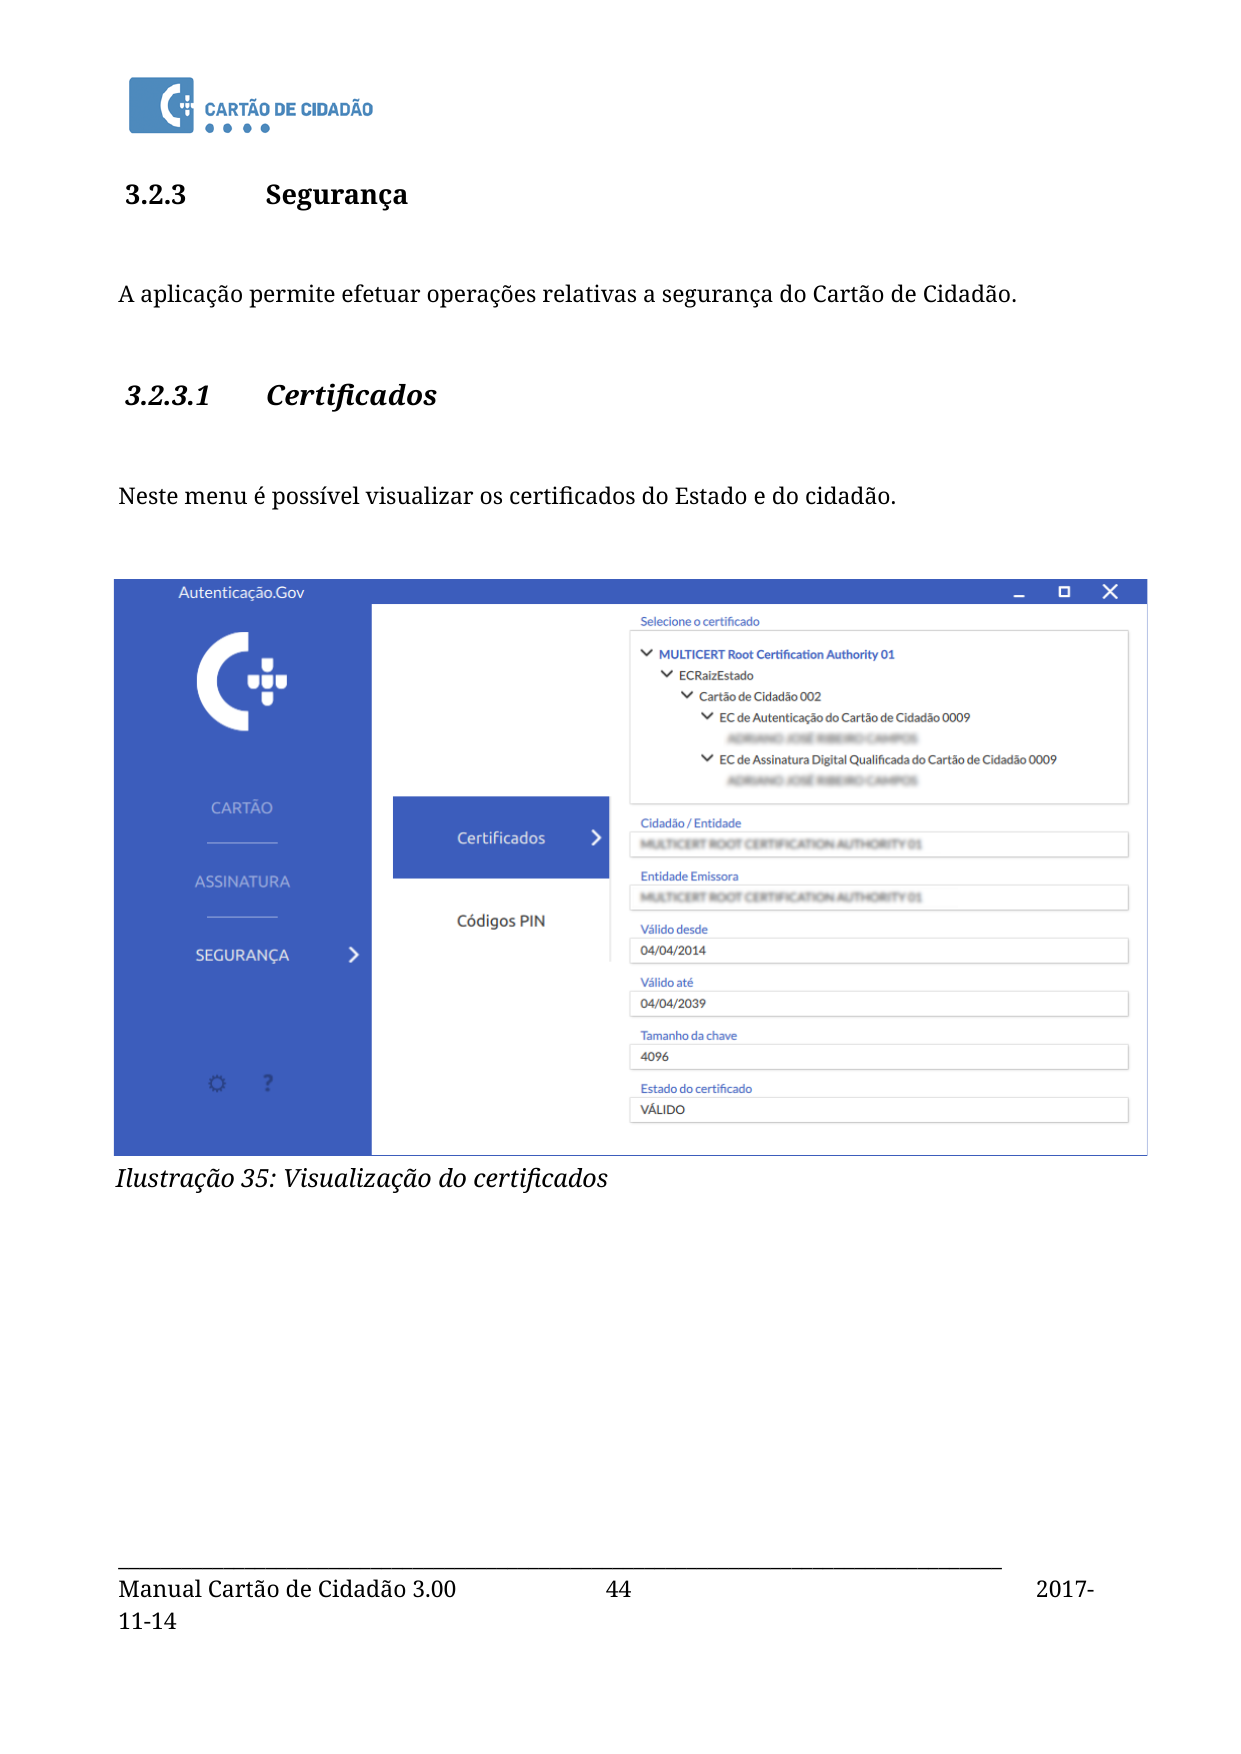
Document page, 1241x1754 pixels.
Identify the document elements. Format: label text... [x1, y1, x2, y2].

text Neste menu é possível visualizar os certificados do Estado e do cidadão. [118, 479, 1122, 511]
picture [113, 579, 1148, 1156]
subtitle Segurança [118, 175, 1122, 212]
subtitle Certificados [118, 375, 1122, 413]
text Ilustração 35: Visualização do certificados [116, 1156, 1146, 1195]
picture [126, 71, 419, 141]
text A aplicação permite efetuar operações relativas a segurança do Cartão de Cidadão. [118, 278, 1122, 310]
